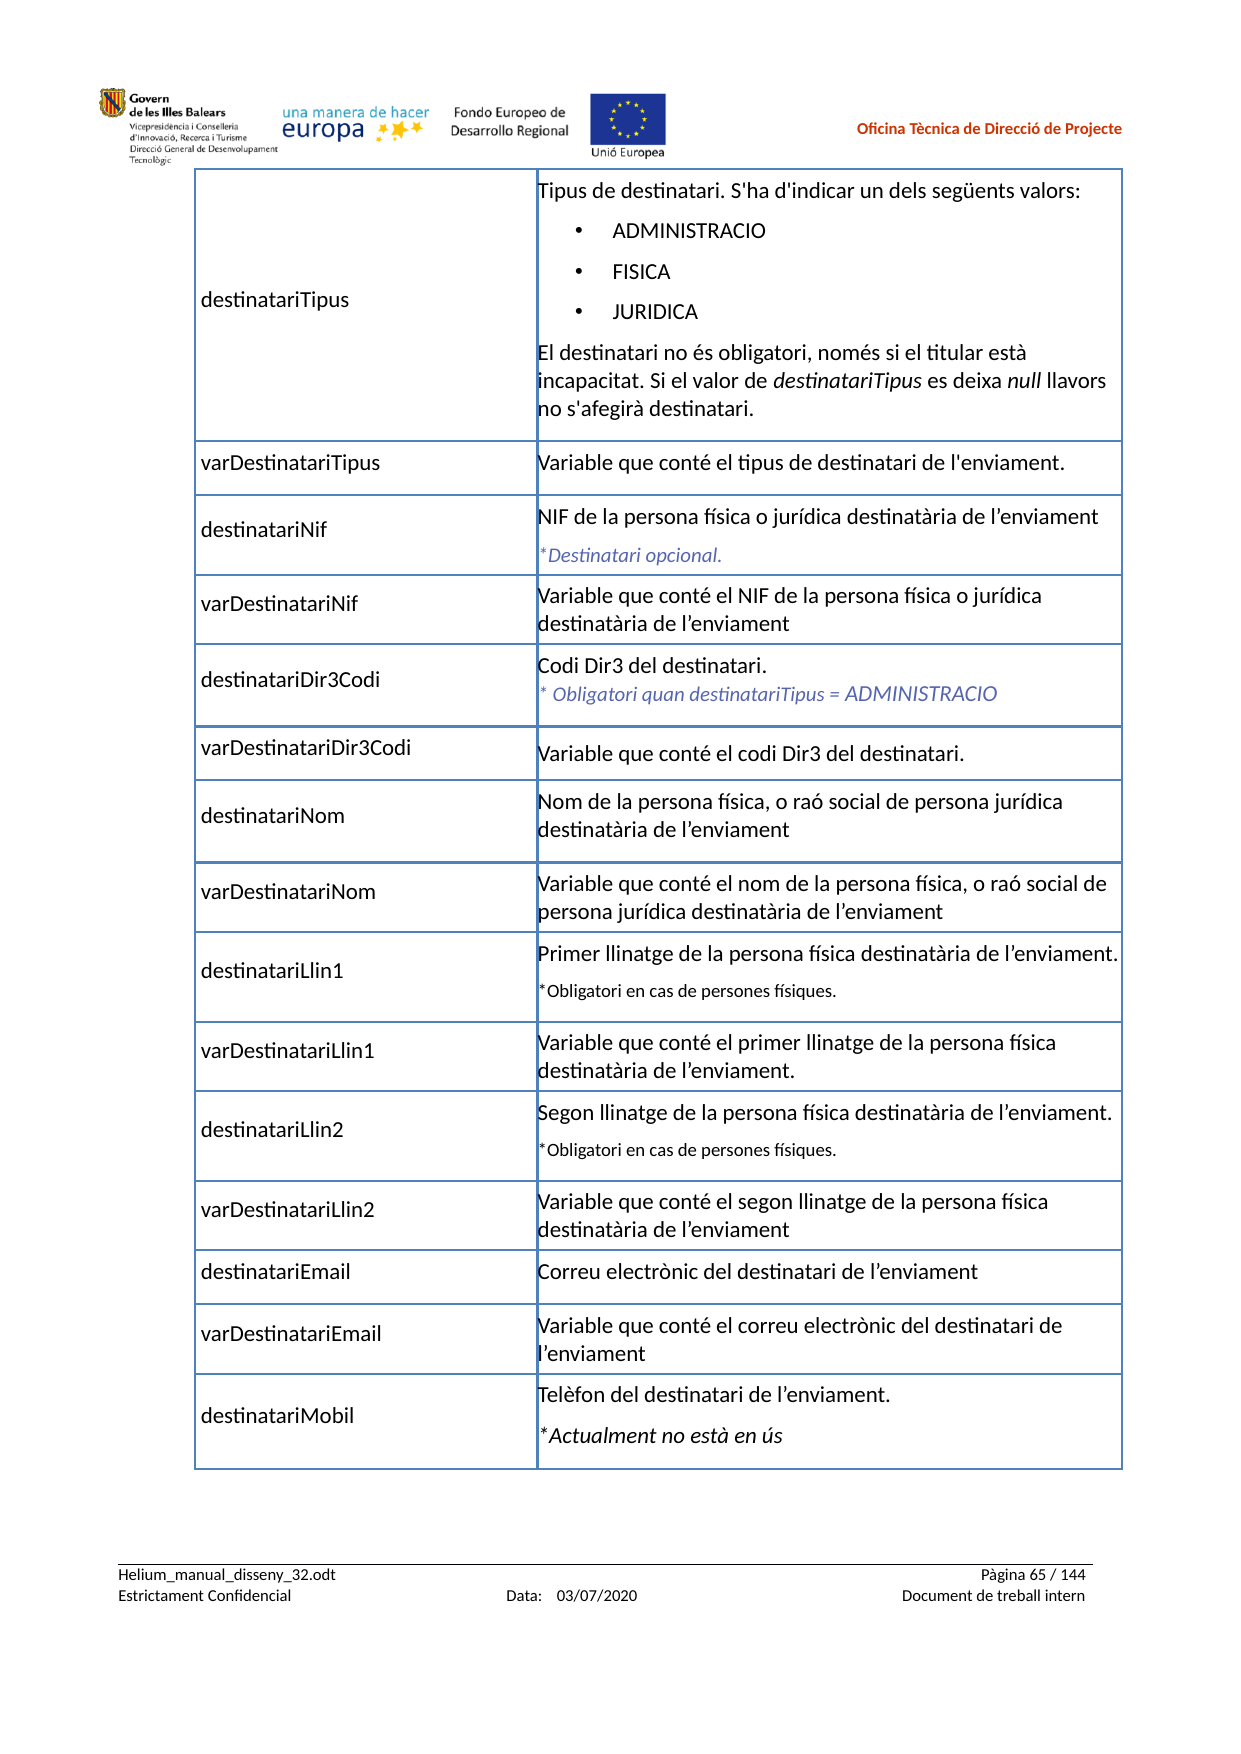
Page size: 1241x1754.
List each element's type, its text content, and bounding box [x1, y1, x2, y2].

table_cell Variable que conté el nom de la persona física, o raó social de persona jurídica destinatària de l’enviament [539, 864, 1121, 931]
table_cell Segon llinatge de la persona física destinatària de l’enviament. *Obligatori en cas de persones físiques. [539, 1092, 1121, 1179]
picture [99, 87, 668, 166]
table_cell destinatariNif [196, 496, 536, 574]
table_cell Variable que conté el correu electrònic del destinatari de l’enviament [539, 1305, 1121, 1373]
table_cell varDestinatariNom [196, 864, 536, 931]
table_cell destinatariNom [196, 781, 536, 861]
table_cell Variable que conté el codi Dir3 del destinatari. [539, 728, 1121, 779]
table_cell destinatariLlin2 [196, 1092, 536, 1179]
table_cell varDestinatariNif [196, 576, 536, 643]
table_cell Telèfon del destinatari de l’enviament. *Actualment no està en ús [539, 1375, 1121, 1467]
table_cell varDestinatariEmail [196, 1305, 536, 1373]
table_cell Variable que conté el NIF de la persona física o jurídica destinatària de l’enviament [539, 576, 1121, 643]
table_cell varDestinatariTipus [196, 442, 536, 494]
table_cell destinatariTipus [196, 170, 536, 440]
table_cell varDestinatariLlin2 [196, 1182, 536, 1249]
table_cell Variable que conté el tipus de destinatari de l'enviament. [539, 442, 1121, 494]
table_cell NIF de la persona física o jurídica destinatària de l’enviament *Destinatari opcional. [539, 496, 1121, 574]
table_cell Codi Dir3 del destinatari. * Obligatori quan destinatariTipus = ADMINISTRACIO [539, 645, 1121, 725]
table_cell varDestinatariLlin1 [196, 1023, 536, 1090]
table_cell Primer llinatge de la persona física destinatària de l’enviament. *Obligatori en cas de persones físiques. [539, 933, 1121, 1021]
table_cell varDestinatariDir3Codi [196, 728, 536, 779]
table_cell Nom de la persona física, o raó social de persona jurídica destinatària de l’enviament [539, 781, 1121, 861]
table_cell destinatariLlin1 [196, 933, 536, 1021]
table_cell Tipus de destinatari. S'ha d'indicar un dels següents valors: ADMINISTRACIO FISICA JURIDICA El destinatari no és obligatori, només si el titular està incapacitat. Si el valor de destinatariTipus es deixa null llavors no s'afegirà destinatari. [539, 170, 1121, 440]
table_cell Variable que conté el segon llinatge de la persona física destinatària de l’enviament [539, 1182, 1121, 1249]
table_cell Variable que conté el primer llinatge de la persona física destinatària de l’enviament. [539, 1023, 1121, 1090]
table_cell destinatariEmail [196, 1251, 536, 1303]
table_cell destinatariMobil [196, 1375, 536, 1467]
table_cell Correu electrònic del destinatari de l’enviament [539, 1251, 1121, 1303]
table_cell destinatariDir3Codi [196, 645, 536, 725]
